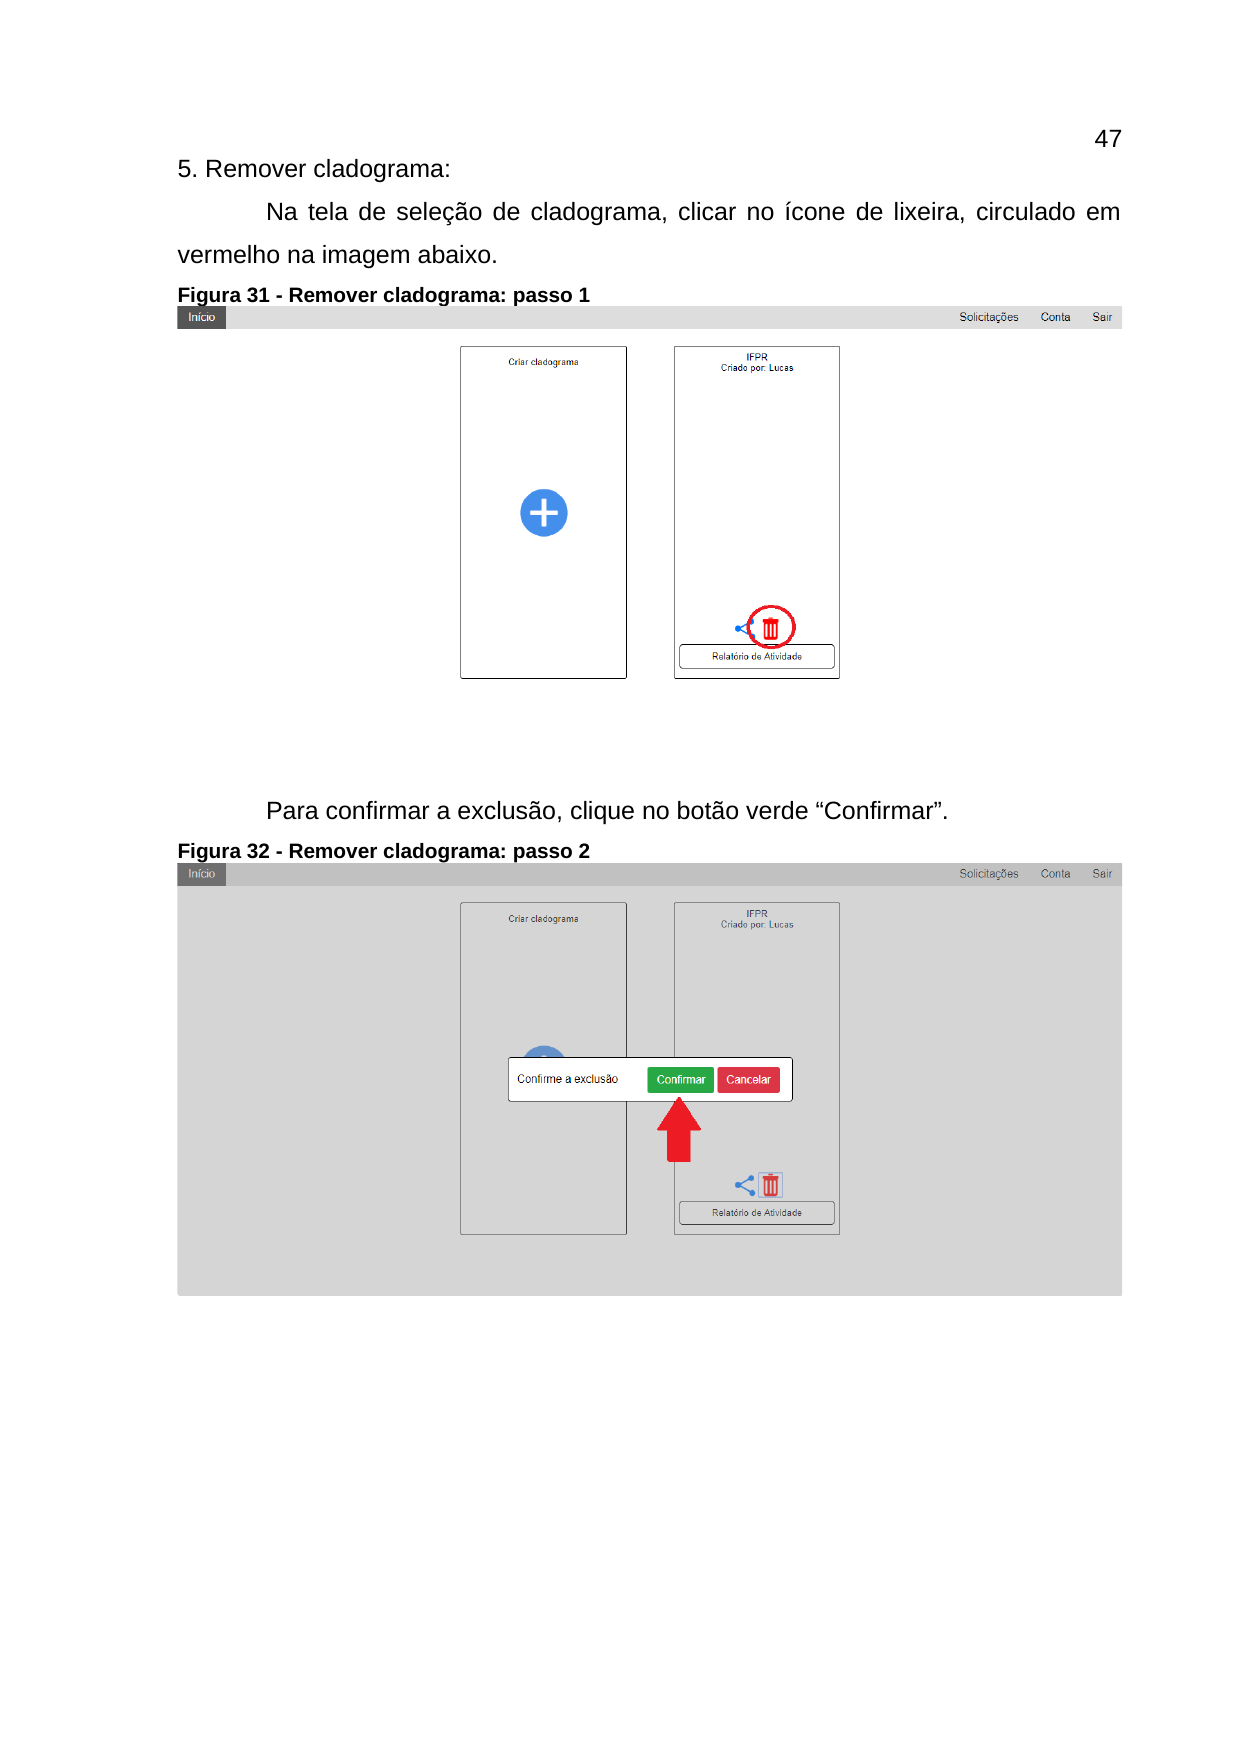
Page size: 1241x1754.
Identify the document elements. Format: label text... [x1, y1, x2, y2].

picture [177, 863, 1123, 1296]
text Figura 31 - Remover cladograma: passo 1 [177, 283, 1122, 306]
text Na tela de seleção de cladograma, clicar no ícone de lixeira, circulado em vermelho na imagem abaixo. [177, 197, 1122, 268]
picture [177, 306, 1123, 739]
text Figura 32 - Remover cladograma: passo 2 [177, 839, 1122, 863]
text Para confirmar a exclusão, clique no botão verde “Confirmar”. [177, 796, 1122, 825]
text 5. Remover cladograma: [177, 153, 1122, 182]
